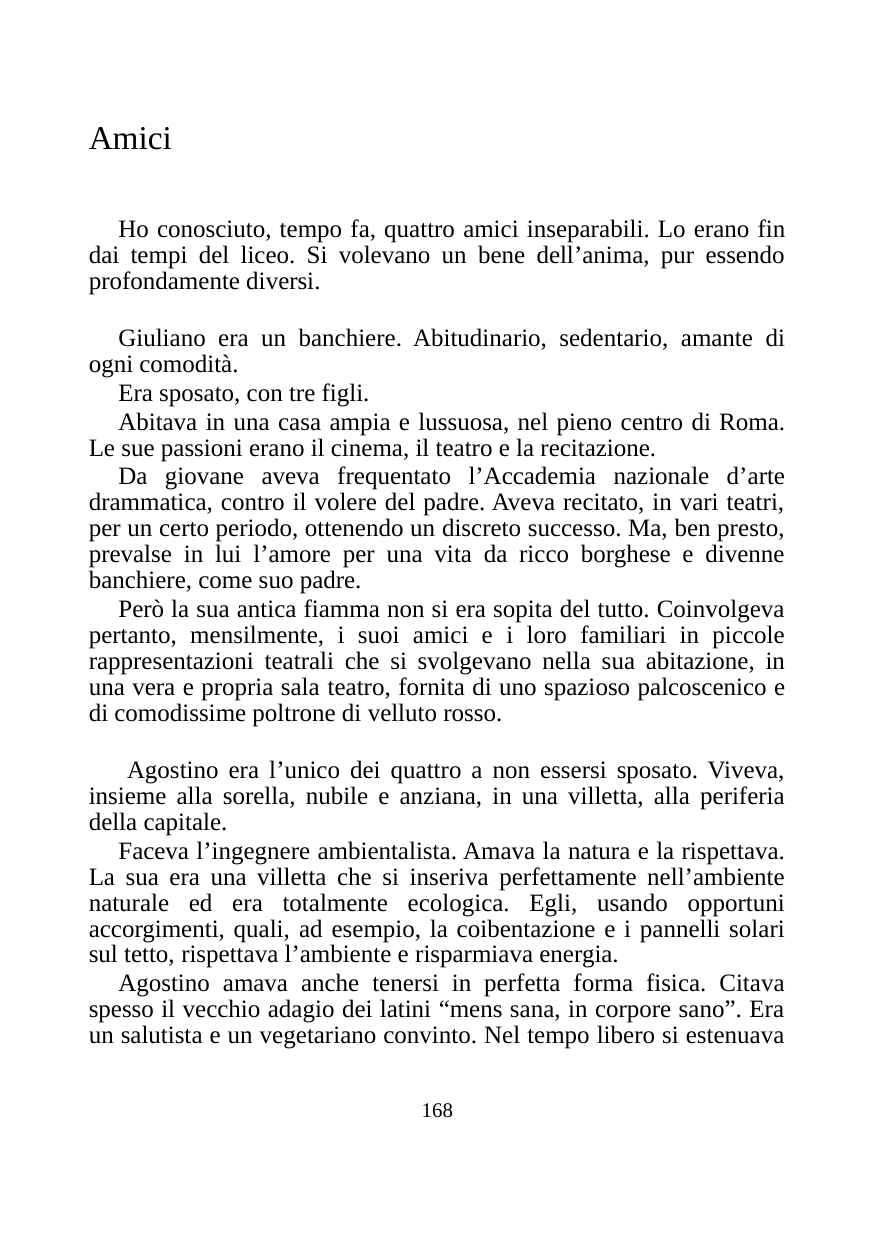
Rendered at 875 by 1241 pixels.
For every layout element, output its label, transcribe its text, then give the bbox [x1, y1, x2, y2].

text Agostino amava anche tenersi in perfetta forma fisica. Citava spesso il vecchio adagio dei latini “mens sana, in corpore sano”. Era un salutista e un vegetariano convinto. Nel tempo libero si estenuava [88, 968, 786, 1049]
subtitle Amici [88, 118, 786, 156]
text Però la sua antica fiamma non si era sopita del tutto. Coinvolgeva pertanto, mensilmente, i suoi amici e i loro familiari in piccole rappresentazioni teatrali che si svolgevano nella sua abitazione, in una vera e propria sala teatro, fornita di uno spazioso palcoscenico e di comodissime poltrone di velluto rosso. [88, 594, 786, 726]
text Da giovane aveva frequentato l’Accademia nazionale d’arte drammatica, contro il volere del padre. Aveva recitato, in vari teatri, per un certo periodo, ottenendo un discreto successo. Ma, ben presto, prevalse in lui l’amore per una vita da ricco borghese e divenne banchiere, come suo padre. [88, 461, 786, 594]
text Era sposato, con tre figli. [88, 378, 786, 407]
text Agostino era l’unico dei quattro a non essersi sposato. Viveva, insieme alla sorella, nubile e anziana, in una villetta, alla periferia della capitale. [88, 755, 786, 836]
text Faceva l’ingegnere ambientalista. Amava la natura e la rispettava. La sua era una villetta che si inseriva perfettamente nell’ambiente naturale ed era totalmente ecologica. Egli, usando opportuni accorgimenti, quali, ad esempio, la coibentazione e i pannelli solari sul tetto, rispettava l’ambiente e risparmiava energia. [88, 836, 786, 968]
text Abitava in una casa ampia e lussuosa, nel pieno centro di Roma. Le sue passioni erano il cinema, il teatro e la recitazione. [88, 407, 786, 461]
text Ho conosciuto, tempo fa, quattro amici inseparabili. Lo erano fin dai tempi del liceo. Si volevano un bene dell’anima, pur essendo profondamente diversi. [88, 214, 786, 294]
text Giuliano era un banchiere. Abitudinario, sedentario, amante di ogni comodità. [88, 323, 786, 378]
